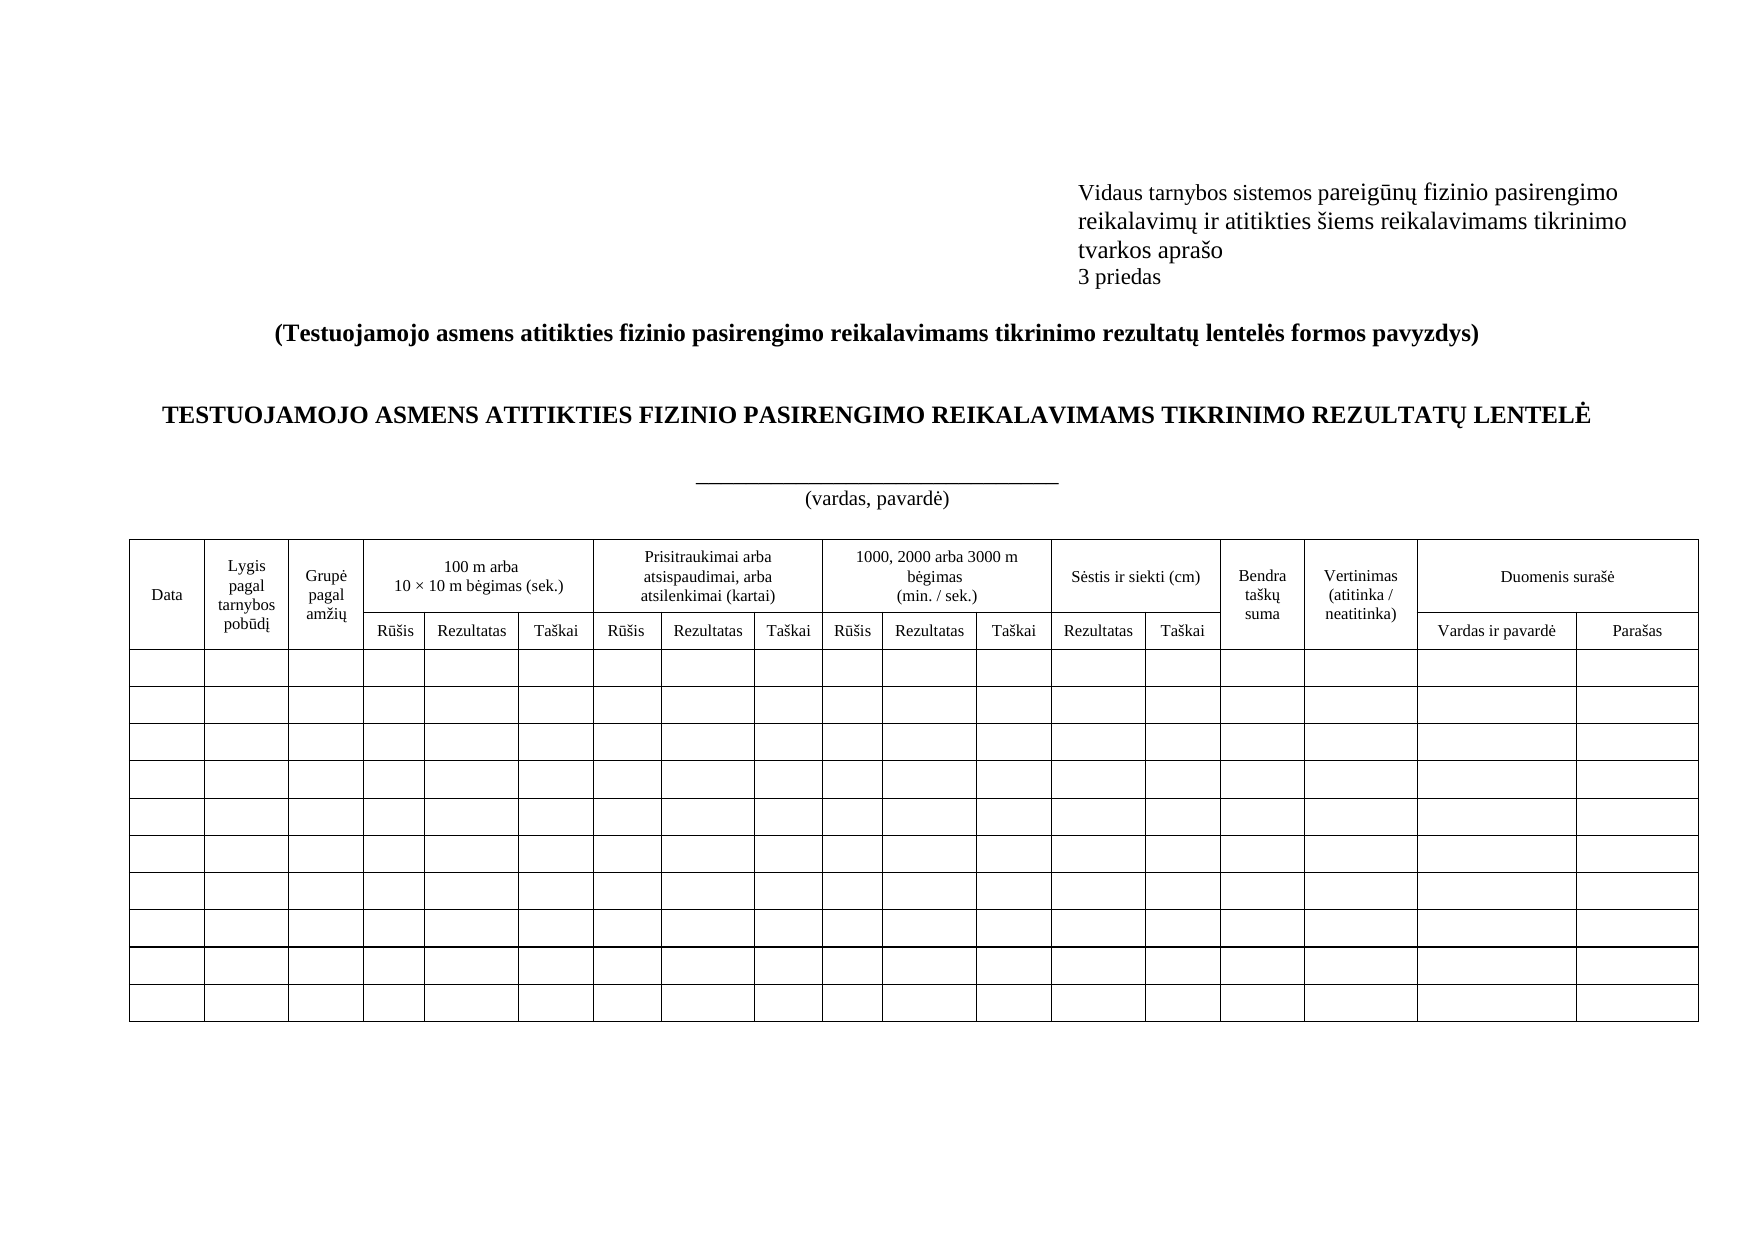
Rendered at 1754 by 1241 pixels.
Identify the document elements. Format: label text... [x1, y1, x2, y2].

table_cell [662, 724, 754, 760]
table_cell [205, 873, 288, 909]
table_cell [594, 724, 661, 760]
table_cell [1052, 650, 1145, 686]
table_cell [130, 761, 204, 798]
table_cell [662, 873, 754, 909]
text Vidaus tarnybos sistemos pareigūnų fizinio pasirengimo [1078, 177, 1636, 206]
table_cell [1305, 799, 1417, 835]
table_cell [755, 724, 822, 760]
table_cell [662, 799, 754, 835]
table_cell [823, 948, 882, 983]
table_cell [289, 873, 363, 909]
table_cell [1146, 724, 1220, 760]
table_cell [1146, 761, 1220, 798]
table_cell [1418, 724, 1576, 760]
table_cell [1305, 761, 1417, 798]
table_cell [130, 650, 204, 686]
table_header Duomenis surašė [1418, 540, 1698, 612]
table_cell [205, 650, 288, 686]
table_cell [519, 948, 593, 983]
table_cell [1418, 650, 1576, 686]
text reikalavimų ir atitikties šiems reikalavimams tikrinimo [1078, 206, 1636, 235]
table_cell [425, 687, 518, 723]
table_cell [755, 761, 822, 798]
table_cell [1418, 761, 1576, 798]
table_cell [1418, 910, 1576, 946]
table_cell [364, 724, 424, 760]
text 3 priedas [1078, 263, 1636, 290]
table_cell [130, 948, 204, 983]
table_cell [1221, 650, 1304, 686]
table_cell [289, 910, 363, 946]
table_cell [289, 948, 363, 983]
table_cell [364, 985, 424, 1021]
table_header 100 m arba 10 × 10 m bėgimas (sek.) [364, 540, 593, 612]
table_cell [130, 799, 204, 835]
table_cell [1418, 873, 1576, 909]
table_cell [364, 836, 424, 872]
table_cell [1221, 687, 1304, 723]
table_cell [755, 836, 822, 872]
table_cell Rezultatas [1052, 613, 1145, 649]
table_cell [519, 724, 593, 760]
table_cell Taškai [977, 613, 1051, 649]
table_header 1000, 2000 arba 3000 m bėgimas (min. / sek.) [823, 540, 1051, 612]
table_cell [364, 873, 424, 909]
table_cell [662, 948, 754, 983]
table_cell [977, 948, 1051, 983]
table_cell [1146, 948, 1220, 983]
table_cell [883, 761, 976, 798]
table_cell [289, 650, 363, 686]
text _____________________________ [118, 458, 1636, 486]
table_cell [594, 873, 661, 909]
table_cell [364, 761, 424, 798]
table_cell [1221, 948, 1304, 983]
table_cell [1577, 985, 1698, 1021]
table_cell [425, 799, 518, 835]
table_cell [1577, 948, 1698, 983]
table_cell [425, 724, 518, 760]
table_cell Rūšis [594, 613, 661, 649]
table_cell [130, 910, 204, 946]
table_cell [1146, 985, 1220, 1021]
table_cell [1146, 799, 1220, 835]
table_cell [519, 761, 593, 798]
table_cell [662, 650, 754, 686]
table_cell [883, 687, 976, 723]
table_cell [130, 687, 204, 723]
table_cell [977, 836, 1051, 872]
table_cell [1221, 985, 1304, 1021]
table_cell [1577, 724, 1698, 760]
table_cell [1305, 910, 1417, 946]
table_header Bendra taškų suma [1221, 540, 1304, 649]
table_cell [205, 687, 288, 723]
table_cell [662, 985, 754, 1021]
table_cell [519, 985, 593, 1021]
table_cell [662, 761, 754, 798]
table_cell [883, 836, 976, 872]
table_cell [1052, 761, 1145, 798]
table_cell [205, 836, 288, 872]
table_cell [1052, 948, 1145, 983]
table_cell [755, 948, 822, 983]
table_cell [823, 687, 882, 723]
table_cell [1305, 724, 1417, 760]
table_cell [1221, 761, 1304, 798]
table_cell [823, 761, 882, 798]
table_cell [977, 761, 1051, 798]
table_cell [425, 836, 518, 872]
table_cell [1221, 836, 1304, 872]
table_header Grupė pagal amžių [289, 540, 363, 649]
table_cell [1305, 948, 1417, 983]
table_cell [1221, 724, 1304, 760]
table_cell [289, 799, 363, 835]
table_cell [425, 910, 518, 946]
table_cell [289, 724, 363, 760]
table_cell [755, 873, 822, 909]
table_header Prisitraukimai arba atsispaudimai, arba atsilenkimai (kartai) [594, 540, 822, 612]
table_cell [205, 724, 288, 760]
table_cell [823, 650, 882, 686]
table_cell [130, 985, 204, 1021]
table_cell Taškai [755, 613, 822, 649]
table_cell [289, 985, 363, 1021]
table_cell [1146, 836, 1220, 872]
table_cell [594, 799, 661, 835]
table_cell [130, 724, 204, 760]
table_cell Rezultatas [662, 613, 754, 649]
table_cell [1305, 836, 1417, 872]
table_cell [977, 687, 1051, 723]
table_cell [364, 650, 424, 686]
table_cell [662, 687, 754, 723]
table_cell [883, 873, 976, 909]
table_cell [205, 799, 288, 835]
table_cell [1052, 910, 1145, 946]
text (vardas, pavardė) [118, 486, 1636, 510]
table_cell [425, 873, 518, 909]
table_cell [883, 650, 976, 686]
table_cell [289, 687, 363, 723]
table_cell [205, 985, 288, 1021]
table_header Data [130, 540, 204, 649]
table_cell [1052, 724, 1145, 760]
table_cell [594, 985, 661, 1021]
table_cell [1418, 836, 1576, 872]
table_cell [1221, 910, 1304, 946]
table_cell Taškai [519, 613, 593, 649]
text (Testuojamojo asmens atitikties fizinio pasirengimo reikalavimams tikrinimo rezultatų lentelės formos pavyzdys) [118, 318, 1636, 347]
table_cell [1146, 650, 1220, 686]
table_cell [594, 761, 661, 798]
table_cell [755, 985, 822, 1021]
table_cell [594, 910, 661, 946]
table_cell [1146, 873, 1220, 909]
table_cell [594, 650, 661, 686]
table_header Vertinimas (atitinka / neatitinka) [1305, 540, 1417, 649]
table_cell [1221, 799, 1304, 835]
table_cell [1418, 948, 1576, 983]
table_cell [1052, 687, 1145, 723]
table_cell [755, 650, 822, 686]
table_cell [823, 985, 882, 1021]
table_cell [289, 836, 363, 872]
table_cell [823, 799, 882, 835]
table_cell [519, 910, 593, 946]
table_cell [1052, 873, 1145, 909]
table_cell [364, 910, 424, 946]
table_cell [823, 724, 882, 760]
table_cell [1577, 799, 1698, 835]
table_cell [1577, 761, 1698, 798]
table_cell [1305, 650, 1417, 686]
table_cell [519, 687, 593, 723]
table_cell [1305, 873, 1417, 909]
table_cell [977, 799, 1051, 835]
table_header Lygis pagal tarnybos pobūdį [205, 540, 288, 649]
table_cell [977, 873, 1051, 909]
table_cell [755, 799, 822, 835]
table_cell [823, 910, 882, 946]
table_cell [977, 910, 1051, 946]
table_cell [594, 836, 661, 872]
table_cell Rezultatas [883, 613, 976, 649]
table_cell [425, 761, 518, 798]
table_cell [883, 799, 976, 835]
table_cell [1146, 687, 1220, 723]
table_cell Taškai [1146, 613, 1220, 649]
table_cell Vardas ir pavardė [1418, 613, 1576, 649]
table_cell [1052, 985, 1145, 1021]
table_cell [977, 985, 1051, 1021]
table_cell [130, 836, 204, 872]
table_cell [662, 836, 754, 872]
table_cell [883, 948, 976, 983]
table_cell Rūšis [823, 613, 882, 649]
table_cell [364, 799, 424, 835]
table_cell [519, 836, 593, 872]
table_cell [755, 687, 822, 723]
table_cell [289, 761, 363, 798]
table_cell [1577, 650, 1698, 686]
table_cell [205, 761, 288, 798]
table_cell [823, 836, 882, 872]
table_cell Rezultatas [425, 613, 518, 649]
table_cell [1305, 985, 1417, 1021]
table_cell [1577, 910, 1698, 946]
table_cell [205, 948, 288, 983]
table_cell Rūšis [364, 613, 424, 649]
table_cell [823, 873, 882, 909]
text tvarkos aprašo [1078, 235, 1636, 263]
table_cell [594, 948, 661, 983]
table_cell [1577, 687, 1698, 723]
table_cell [977, 650, 1051, 686]
table_cell [1221, 873, 1304, 909]
text TESTUOJAMOJO ASMENS ATITIKTIES FIZINIO PASIRENGIMO REIKALAVIMAMS TIKRINIMO REZULTATŲ LENTELĖ [118, 400, 1636, 429]
table_cell [755, 910, 822, 946]
table_cell [1577, 873, 1698, 909]
table_header Sėstis ir siekti (cm) [1052, 540, 1220, 612]
table_cell [1052, 799, 1145, 835]
table_cell [364, 687, 424, 723]
table_cell [977, 724, 1051, 760]
table_cell [1577, 836, 1698, 872]
table_cell [1418, 799, 1576, 835]
table_cell [519, 650, 593, 686]
table_cell [364, 948, 424, 983]
table_cell [883, 724, 976, 760]
table_cell [594, 687, 661, 723]
table_cell [519, 799, 593, 835]
table_cell [1418, 985, 1576, 1021]
table_cell [883, 910, 976, 946]
table_cell [662, 910, 754, 946]
table_cell [425, 650, 518, 686]
table_cell [519, 873, 593, 909]
table_cell [1305, 687, 1417, 723]
table_cell [1418, 687, 1576, 723]
table_cell [205, 910, 288, 946]
table_cell [1052, 836, 1145, 872]
table_cell [1146, 910, 1220, 946]
table_cell [130, 873, 204, 909]
table_cell Parašas [1577, 613, 1698, 649]
table_cell [425, 985, 518, 1021]
table_cell [425, 948, 518, 983]
table_cell [883, 985, 976, 1021]
